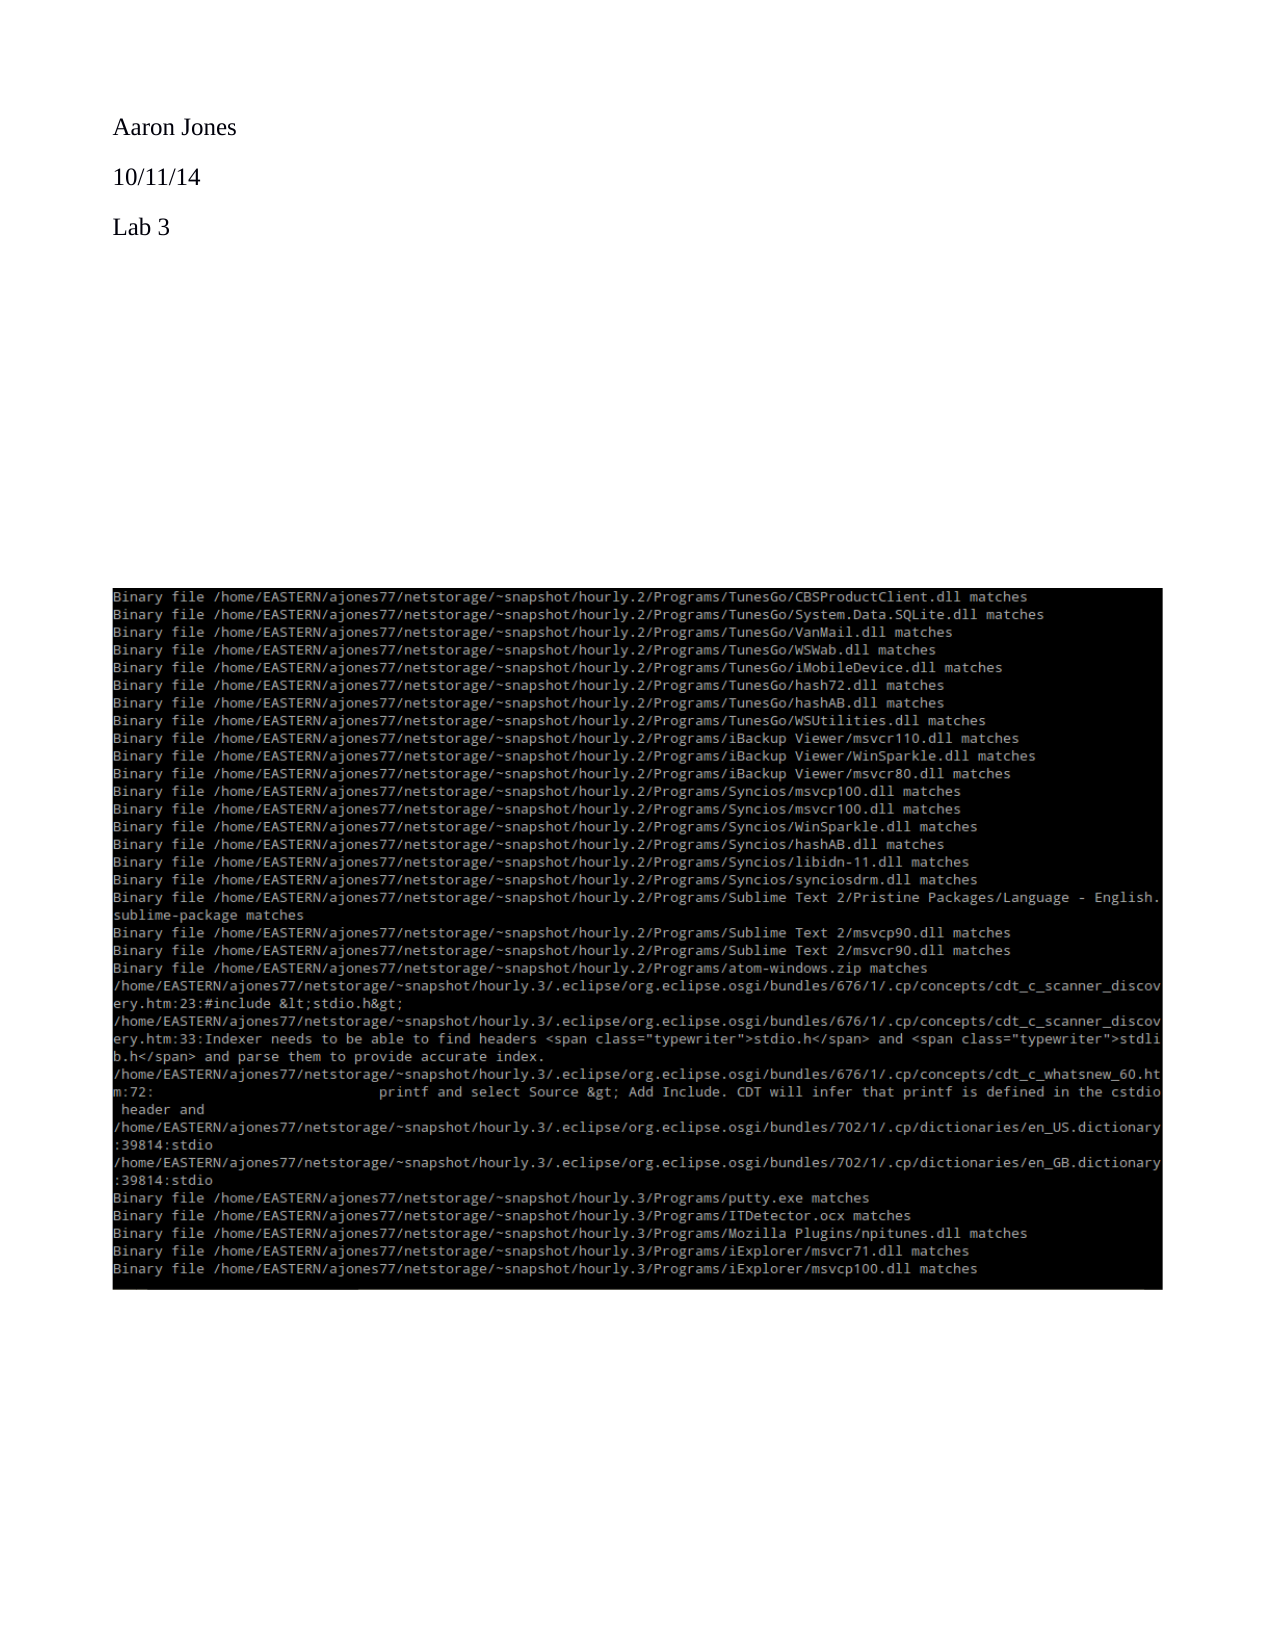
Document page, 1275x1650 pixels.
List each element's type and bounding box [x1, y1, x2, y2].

picture [112, 588, 1163, 1290]
